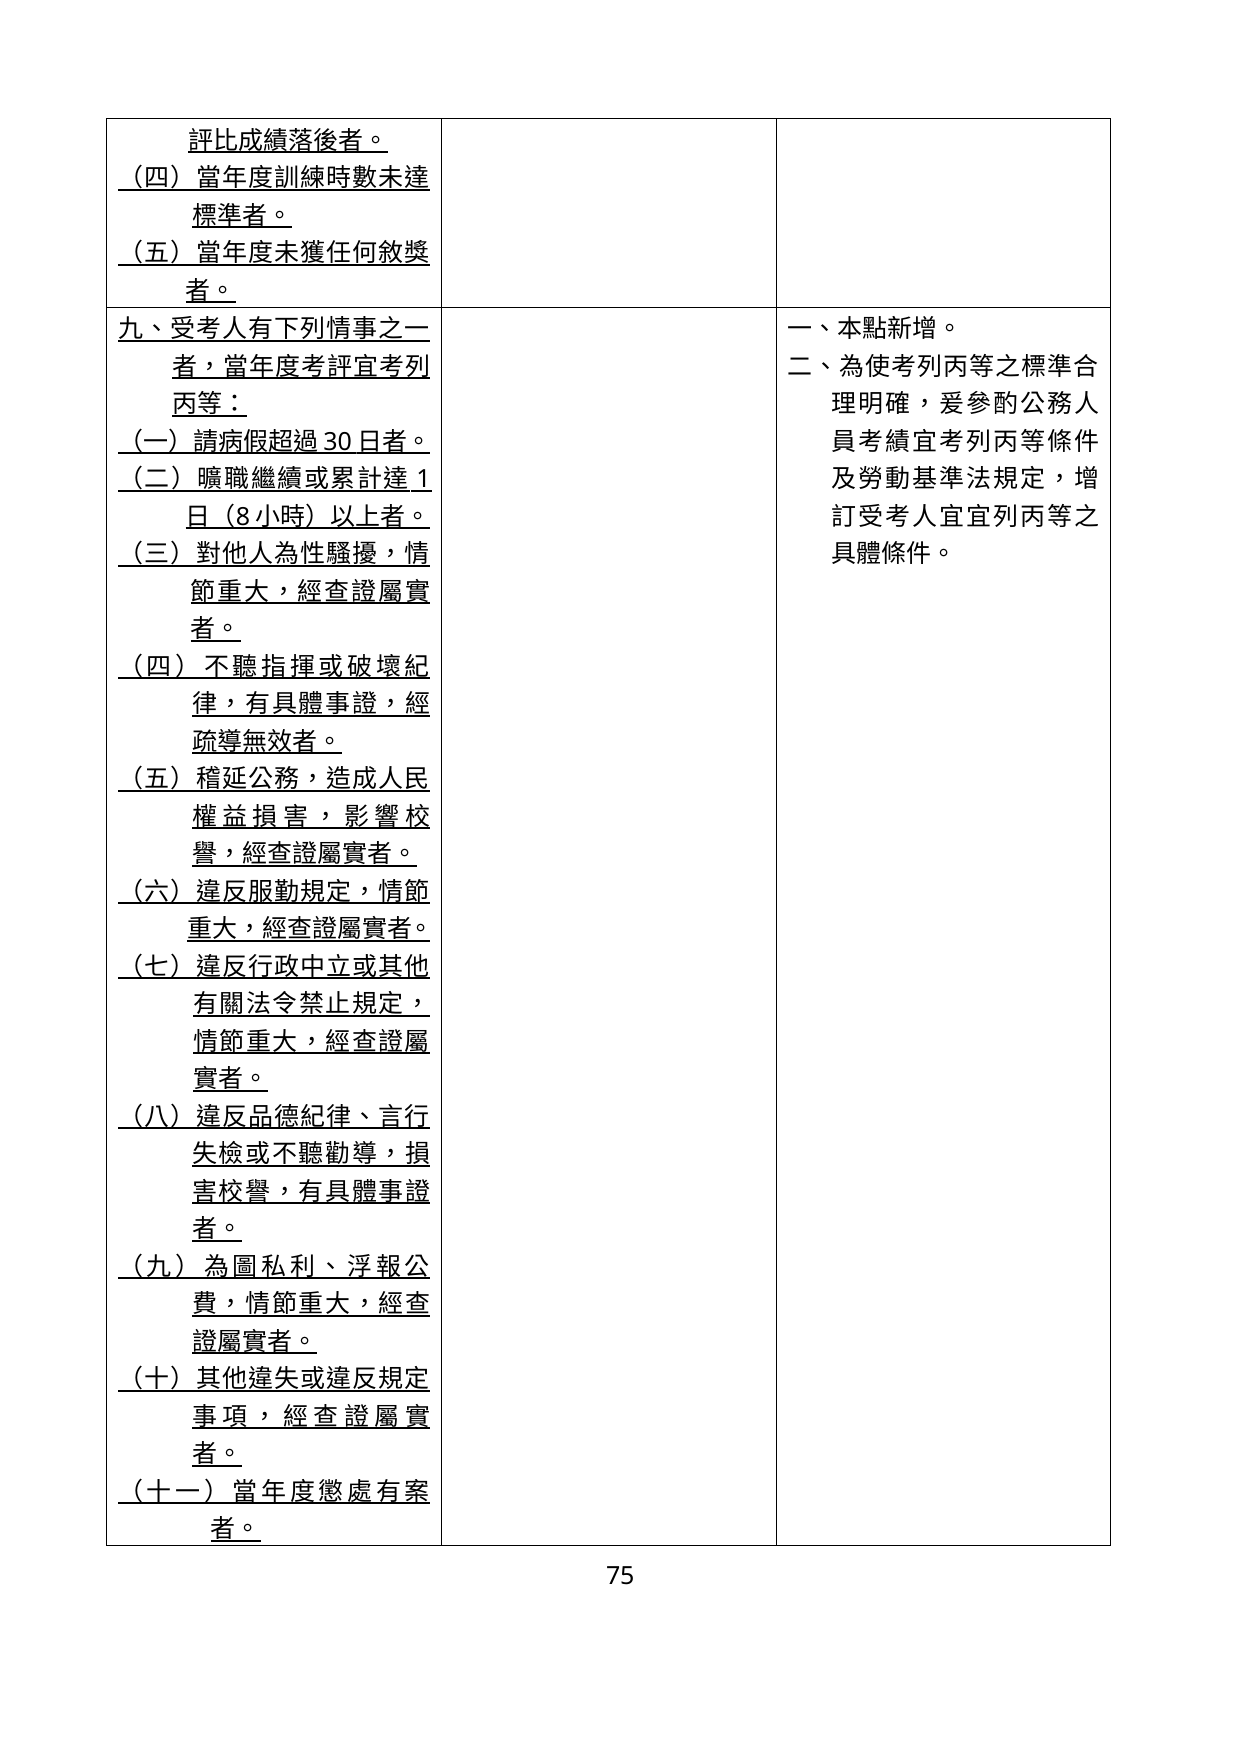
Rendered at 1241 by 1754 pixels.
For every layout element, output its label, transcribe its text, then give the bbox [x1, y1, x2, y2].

table_cell 九、受考人有下列情事之一者，當年度考評宜考列丙等： （一）請病假超過30日者。 （二）曠職繼續或累計達1日（8小時）以上者。 （三）對他人為性騷擾，情節重大，經查證屬實者。 （四）不聽指揮或破壞紀律，有具體事證，經疏導無效者。 （五）稽延公務，造成人民權益損害，影響校譽，經查證屬實者。 （六）違反服勤規定，情節重大，經查證屬實者。 （七）違反行政中立或其他有關法令禁止規定，情節重大，經查證屬實者。 （八）違反品德紀律、言行失檢或不聽勸導，損害校譽，有具體事證者。 （九）為圖私利、浮報公費，情節重大，經查證屬實者。 （十）其他違失或違反規定事項，經查證屬實者。 （十一）當年度懲處有案者。 [107, 308, 441, 1545]
table_cell [442, 308, 776, 1545]
table_cell 評比成績落後者。 （四）當年度訓練時數未達標準者。 （五）當年度未獲任何敘獎者。 [107, 119, 441, 307]
table_cell [442, 119, 776, 307]
table_cell 一、本點新增。 二、為使考列丙等之標準合理明確，爰參酌公務人員考績宜考列丙等條件及勞動基準法規定，增訂受考人宜宜列丙等之具體條件。 [777, 308, 1110, 1545]
table_cell [777, 119, 1110, 307]
